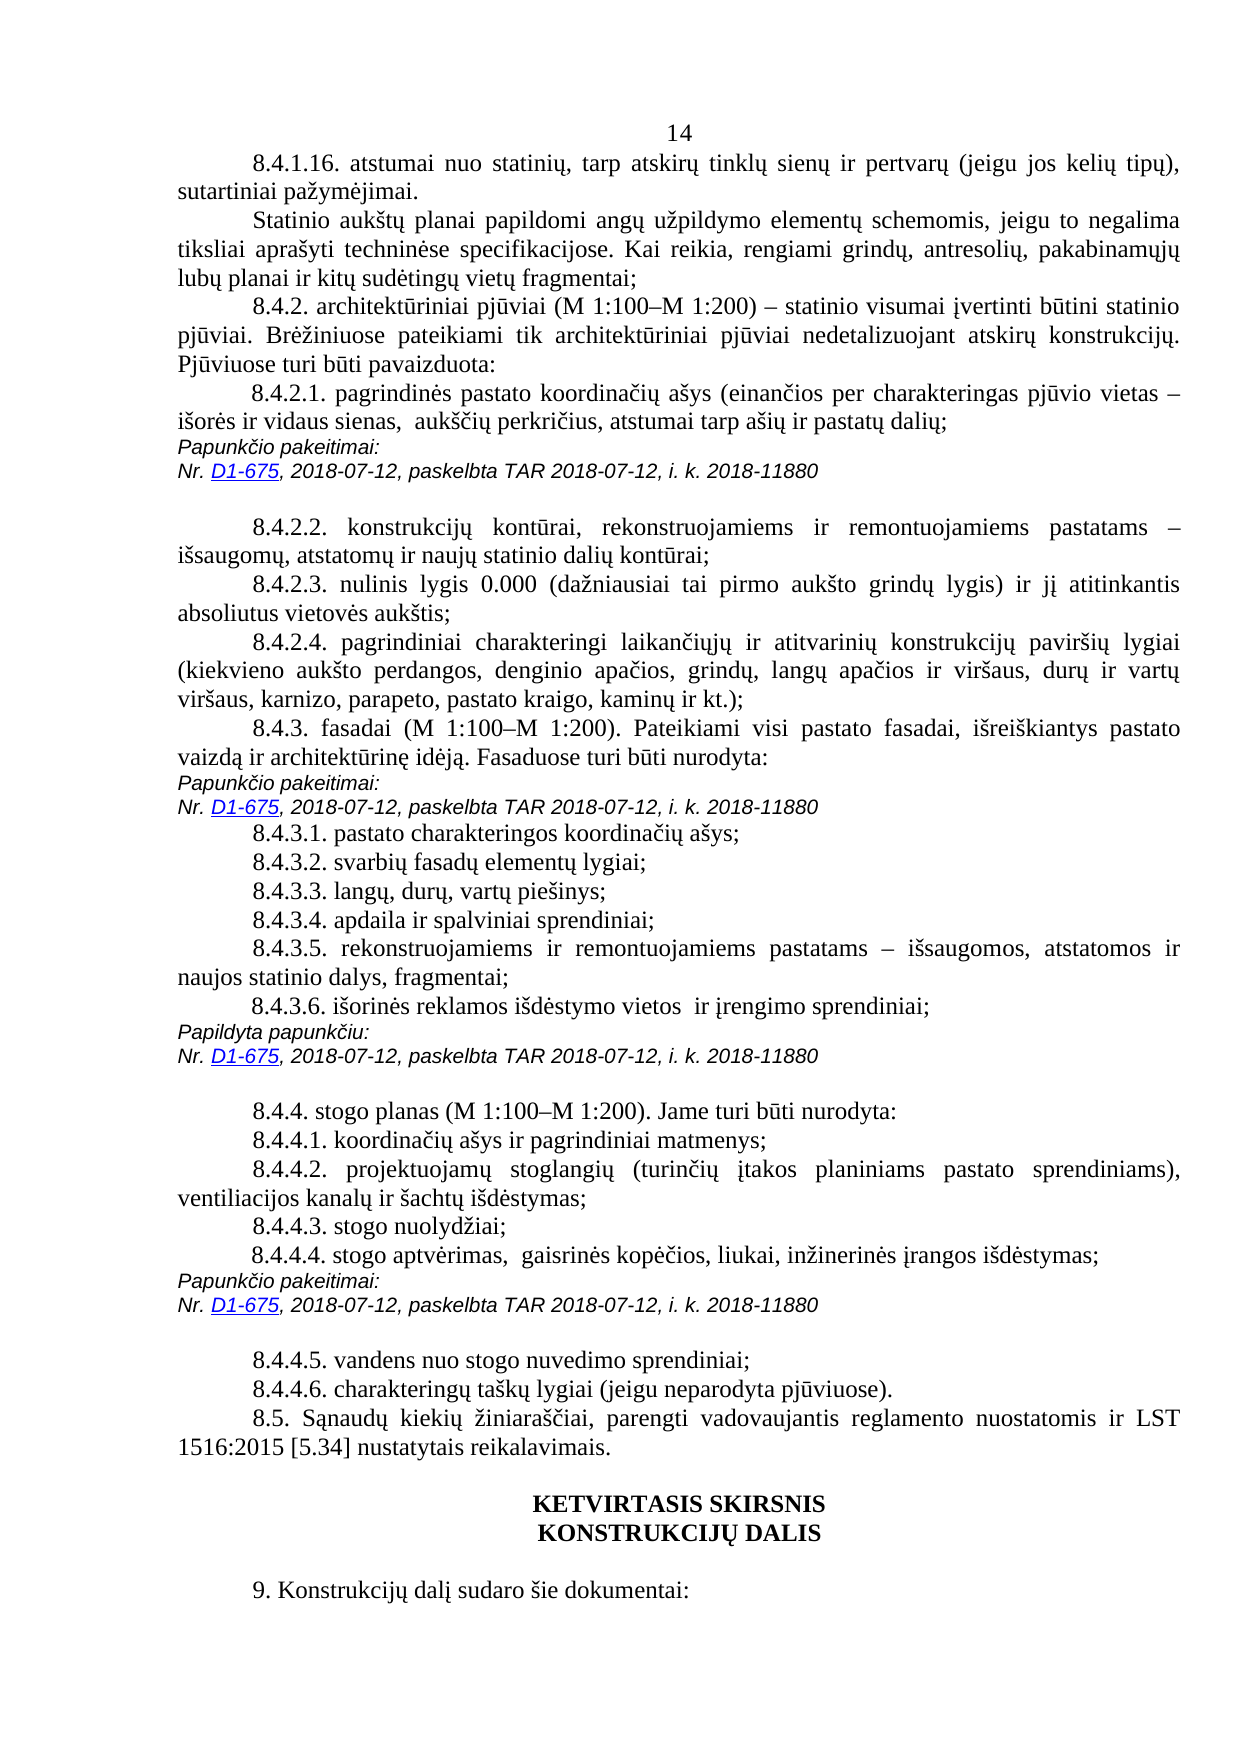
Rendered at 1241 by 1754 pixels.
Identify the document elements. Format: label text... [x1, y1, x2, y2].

text Statinio aukštų planai papildomi angų užpildymo elementų schemomis, jeigu to negalima tiksliai aprašyti techninėse specifikacijose. Kai reikia, rengiami grindų, antresolių, pakabinamųjų lubų planai ir kitų sudėtingų vietų fragmentai; [177, 205, 1181, 291]
text 8.4.4.1. koordinačių ašys ir pagrindiniai matmenys; [177, 1125, 1181, 1154]
text 8.4.3.3. langų, durų, vartų piešinys; [177, 876, 1181, 905]
text 9. Konstrukcijų dalį sudaro šie dokumentai: [177, 1576, 1181, 1604]
text 8.4.2.3. nulinis lygis 0.000 (dažniausiai tai pirmo aukšto grindų lygis) ir jį atitinkantis absoliutus vietovės aukštis; [177, 569, 1181, 627]
text 8.4.4.3. stogo nuolydžiai; [177, 1211, 1181, 1240]
text 8.4.2.1. pagrindinės pastato koordinačių ašys (einančios per charakteringas pjūvio vietas – išorės ir vidaus sienas, aukščių perkričius, atstumai tarp ašių ir pastatų dalių; [177, 378, 1181, 435]
text 8.4.2. architektūriniai pjūviai (M 1:100–M 1:200) – statinio visumai įvertinti būtini statinio pjūviai. Brėžiniuose pateikiami tik architektūriniai pjūviai nedetalizuojant atskirų konstrukcijų. Pjūviuose turi būti pavaizduota: [177, 291, 1181, 378]
text 8.4.3.4. apdaila ir spalviniai sprendiniai; [177, 905, 1181, 933]
text 8.4.3. fasadai (M 1:100–M 1:200). Pateikiami visi pastato fasadai, išreiškiantys pastato vaizdą ir architektūrinę idėją. Fasaduose turi būti nurodyta: [177, 713, 1181, 771]
text 8.4.2.4. pagrindiniai charakteringi laikančiųjų ir atitvarinių konstrukcijų paviršių lygiai (kiekvieno aukšto perdangos, denginio apačios, grindų, langų apačios ir viršaus, durų ir vartų viršaus, karnizo, parapeto, pastato kraigo, kaminų ir kt.); [177, 627, 1181, 713]
text 8.4.3.6. išorinės reklamos išdėstymo vietos ir įrengimo sprendiniai; [177, 991, 1181, 1020]
text Papildyta papunkčiu: [177, 1020, 1181, 1044]
text 8.4.3.5. rekonstruojamiems ir remontuojamiems pastatams – išsaugomos, atstatomos ir naujos statinio dalys, fragmentai; [177, 933, 1181, 991]
text 8.4.3.1. pastato charakteringos koordinačių ašys; [177, 818, 1181, 847]
text 8.4.4.4. stogo aptvėrimas, gaisrinės kopėčios, liukai, inžinerinės įrangos išdėstymas; [177, 1240, 1181, 1269]
text KONSTRUKCIJŲ DALIS [177, 1518, 1181, 1547]
text Nr. D1-675, 2018-07-12, paskelbta TAR 2018-07-12, i. k. 2018-11880 [177, 459, 1181, 483]
text KETVIRTASIS SKIRSNIS [177, 1489, 1181, 1518]
text 8.4.4.2. projektuojamų stoglangių (turinčių įtakos planiniams pastato sprendiniams), ventiliacijos kanalų ir šachtų išdėstymas; [177, 1154, 1181, 1211]
text 8.4.1.16. atstumai nuo statinių, tarp atskirų tinklų sienų ir pertvarų (jeigu jos kelių tipų), sutartiniai pažymėjimai. [177, 148, 1181, 205]
text Nr. D1-675, 2018-07-12, paskelbta TAR 2018-07-12, i. k. 2018-11880 [177, 1293, 1181, 1317]
text 8.4.4.6. charakteringų taškų lygiai (jeigu neparodyta pjūviuose). [177, 1374, 1181, 1403]
text 8.5. Sąnaudų kiekių žiniaraščiai, parengti vadovaujantis reglamento nuostatomis ir LST 1516:2015 [5.34] nustatytais reikalavimais. [177, 1403, 1181, 1461]
text Papunkčio pakeitimai: [177, 771, 1181, 794]
text 8.4.4.5. vandens nuo stogo nuvedimo sprendiniai; [177, 1346, 1181, 1374]
text Nr. D1-675, 2018-07-12, paskelbta TAR 2018-07-12, i. k. 2018-11880 [177, 794, 1181, 818]
text 8.4.2.2. konstrukcijų kontūrai, rekonstruojamiems ir remontuojamiems pastatams – išsaugomų, atstatomų ir naujų statinio dalių kontūrai; [177, 512, 1181, 569]
text Papunkčio pakeitimai: [177, 1269, 1181, 1293]
text 8.4.3.2. svarbių fasadų elementų lygiai; [177, 847, 1181, 876]
text Papunkčio pakeitimai: [177, 435, 1181, 459]
text 8.4.4. stogo planas (M 1:100–M 1:200). Jame turi būti nurodyta: [177, 1096, 1181, 1125]
text Nr. D1-675, 2018-07-12, paskelbta TAR 2018-07-12, i. k. 2018-11880 [177, 1044, 1181, 1068]
